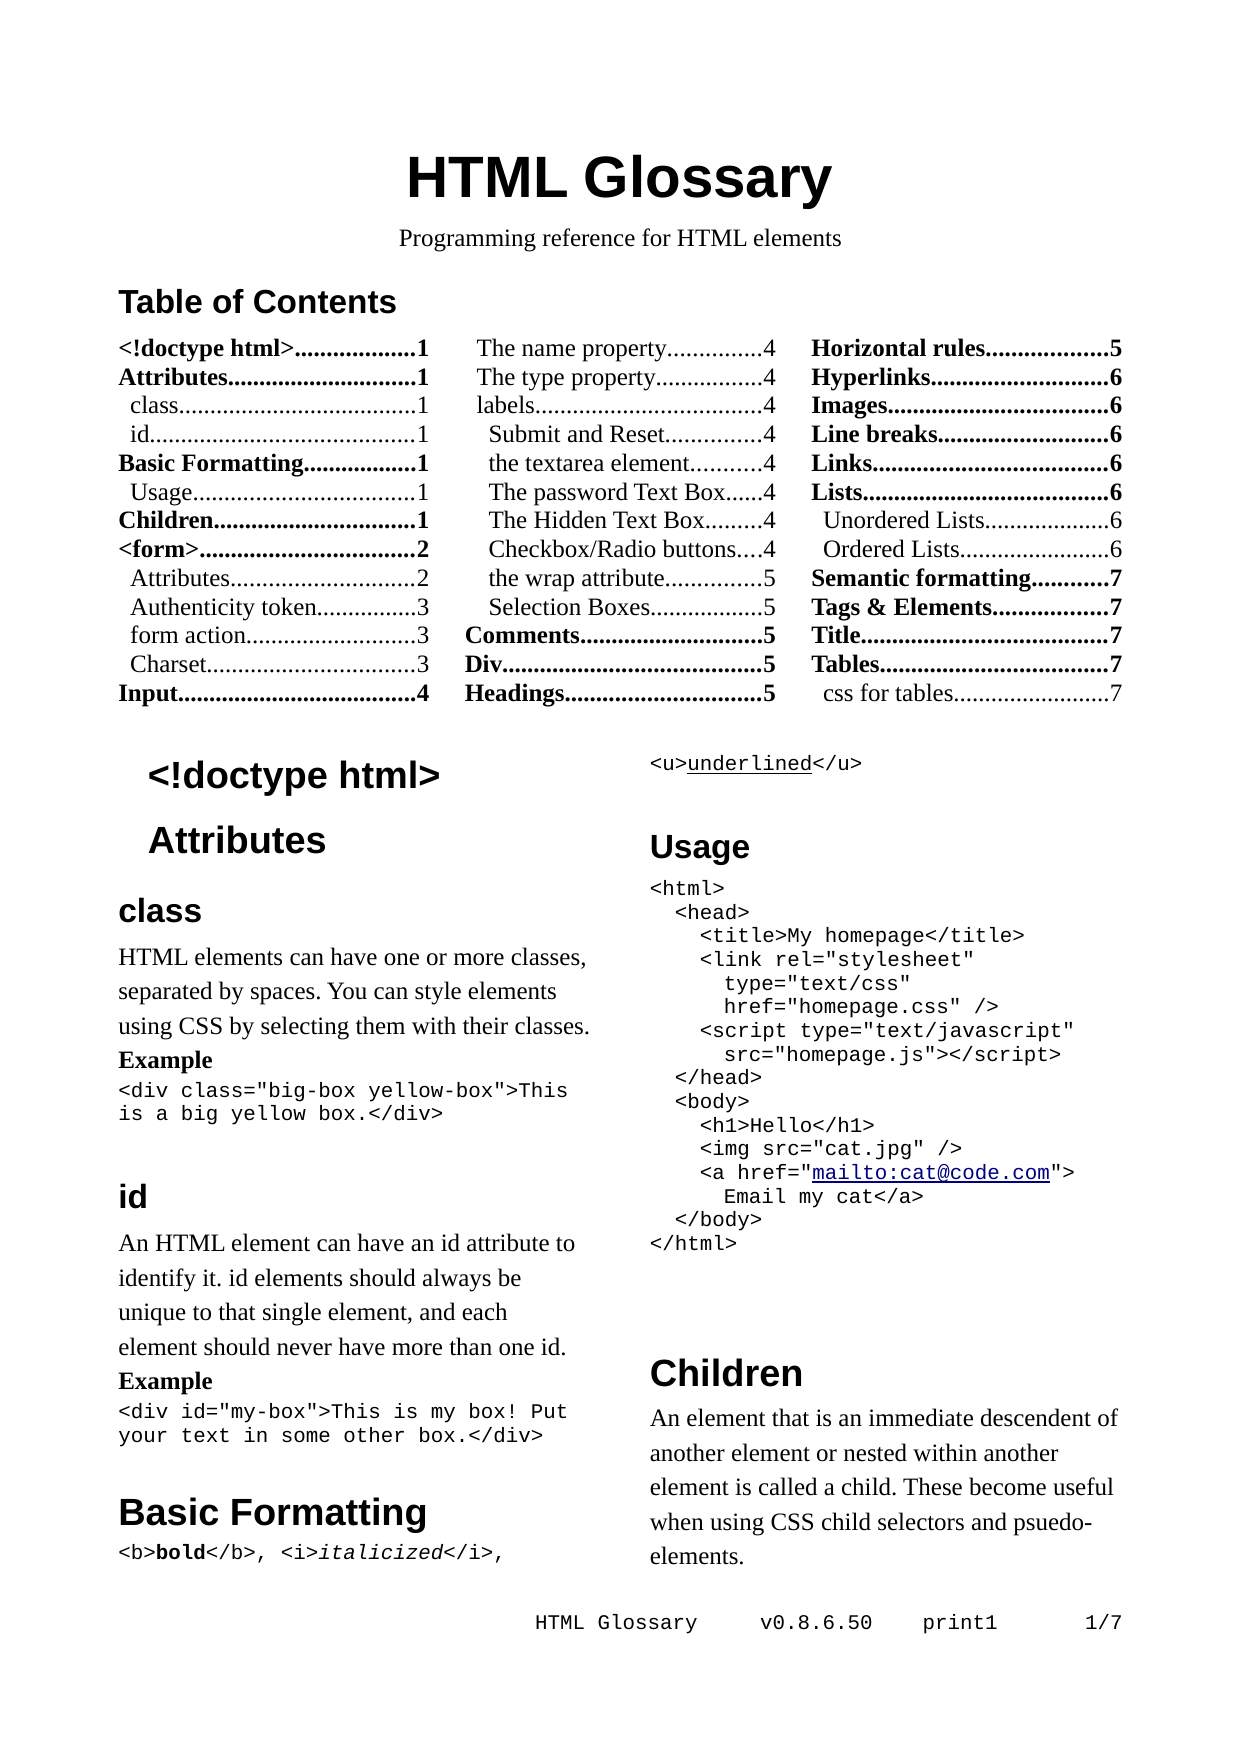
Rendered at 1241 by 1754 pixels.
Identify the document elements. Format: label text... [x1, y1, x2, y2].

subtitle Children [649, 1351, 1122, 1394]
text Tags & Elements 7 [811, 592, 1122, 621]
text labels 4 [476, 391, 776, 419]
text css for tables 7 [823, 678, 1122, 707]
text <head> [649, 902, 1122, 926]
text </html> [649, 1233, 1122, 1257]
text Tables 7 [811, 649, 1122, 678]
text Selection Boxes 5 [488, 592, 776, 621]
text form action 3 [130, 621, 429, 649]
text Horizontal rules 5 [811, 333, 1122, 362]
subtitle Table of Contents [118, 282, 1122, 321]
text <title>My homepage</title> [649, 926, 1122, 949]
text Checkbox/Radio buttons 4 [488, 534, 776, 563]
text The name property 4 [476, 333, 776, 362]
text Hyperlinks 6 [811, 362, 1122, 391]
text <link rel="stylesheet" type="text/css" href="homepage.css" /> [649, 949, 1122, 1020]
text <b>bold</b>, <i>italicized</i>, [118, 1542, 591, 1566]
text An element that is an immediate descendent of another element or nested within another element is called a child. These become useful when using CSS child selectors and psuedo-elements. [649, 1403, 1122, 1570]
subtitle id [118, 1177, 591, 1216]
text Basic Formatting 1 [118, 448, 429, 477]
text <a href="mailto:cat@code.com"> Email my cat</a> [649, 1162, 1122, 1209]
text <div id="my-box">This is my box! Put your text in some other box.</div> [118, 1401, 591, 1448]
subtitle <!doctype html> [148, 753, 591, 797]
text Input 4 [118, 678, 429, 707]
subtitle Usage [649, 827, 1122, 866]
text Usage 1 [130, 477, 429, 506]
text Line breaks 6 [811, 419, 1122, 448]
text Children 1 [118, 506, 429, 534]
text Comments 5 [464, 621, 776, 649]
text Lists 6 [811, 477, 1122, 506]
subtitle Basic Formatting [118, 1489, 591, 1533]
text Headings 5 [464, 678, 776, 707]
subtitle Attributes [148, 817, 591, 861]
text Programming reference for HTML elements [118, 223, 1122, 251]
text <script type="text/javascript" src="homepage.js"></script> [649, 1020, 1122, 1067]
text <form> 2 [118, 534, 429, 563]
text the textarea element 4 [488, 448, 776, 477]
text <html> [649, 878, 1122, 902]
text <body> [649, 1091, 1122, 1115]
text <div class="big-box yellow-box">This is a big yellow box.</div> [118, 1080, 591, 1127]
text Div 5 [464, 649, 776, 678]
text Attributes 2 [130, 563, 429, 592]
text <u>underlined</u> [649, 753, 1122, 777]
text <h1>Hello</h1> [649, 1115, 1122, 1138]
text Example [118, 1045, 591, 1074]
text HTML elements can have one or more classes, separated by spaces. You can style elements using CSS by selecting them with their classes. [118, 942, 591, 1039]
text Title 7 [811, 621, 1122, 649]
text Ordered Lists 6 [823, 534, 1122, 563]
text Submit and Reset 4 [488, 419, 776, 448]
text The Hidden Text Box 4 [488, 506, 776, 534]
text The password Text Box 4 [488, 477, 776, 506]
text class 1 [130, 391, 429, 419]
text Charset 3 [130, 649, 429, 678]
text </head> [649, 1067, 1122, 1091]
text </body> [649, 1209, 1122, 1233]
text the wrap attribute 5 [488, 563, 776, 592]
text An HTML element can have an id attribute to identify it. id elements should always be unique to that single element, and each element should never have more than one id. [118, 1228, 591, 1361]
subtitle class [118, 891, 591, 929]
text Semantic formatting 7 [811, 563, 1122, 592]
text Example [118, 1366, 591, 1395]
text Links 6 [811, 448, 1122, 477]
text <img src="cat.jpg" /> [649, 1138, 1122, 1162]
text Unordered Lists 6 [823, 506, 1122, 534]
text The type property 4 [476, 362, 776, 391]
text Authenticity token 3 [130, 592, 429, 621]
title HTML Glossary [118, 143, 1122, 210]
text <!doctype html> 1 [118, 333, 429, 362]
text Attributes 1 [118, 362, 429, 391]
text Images 6 [811, 391, 1122, 419]
text id 1 [130, 419, 429, 448]
